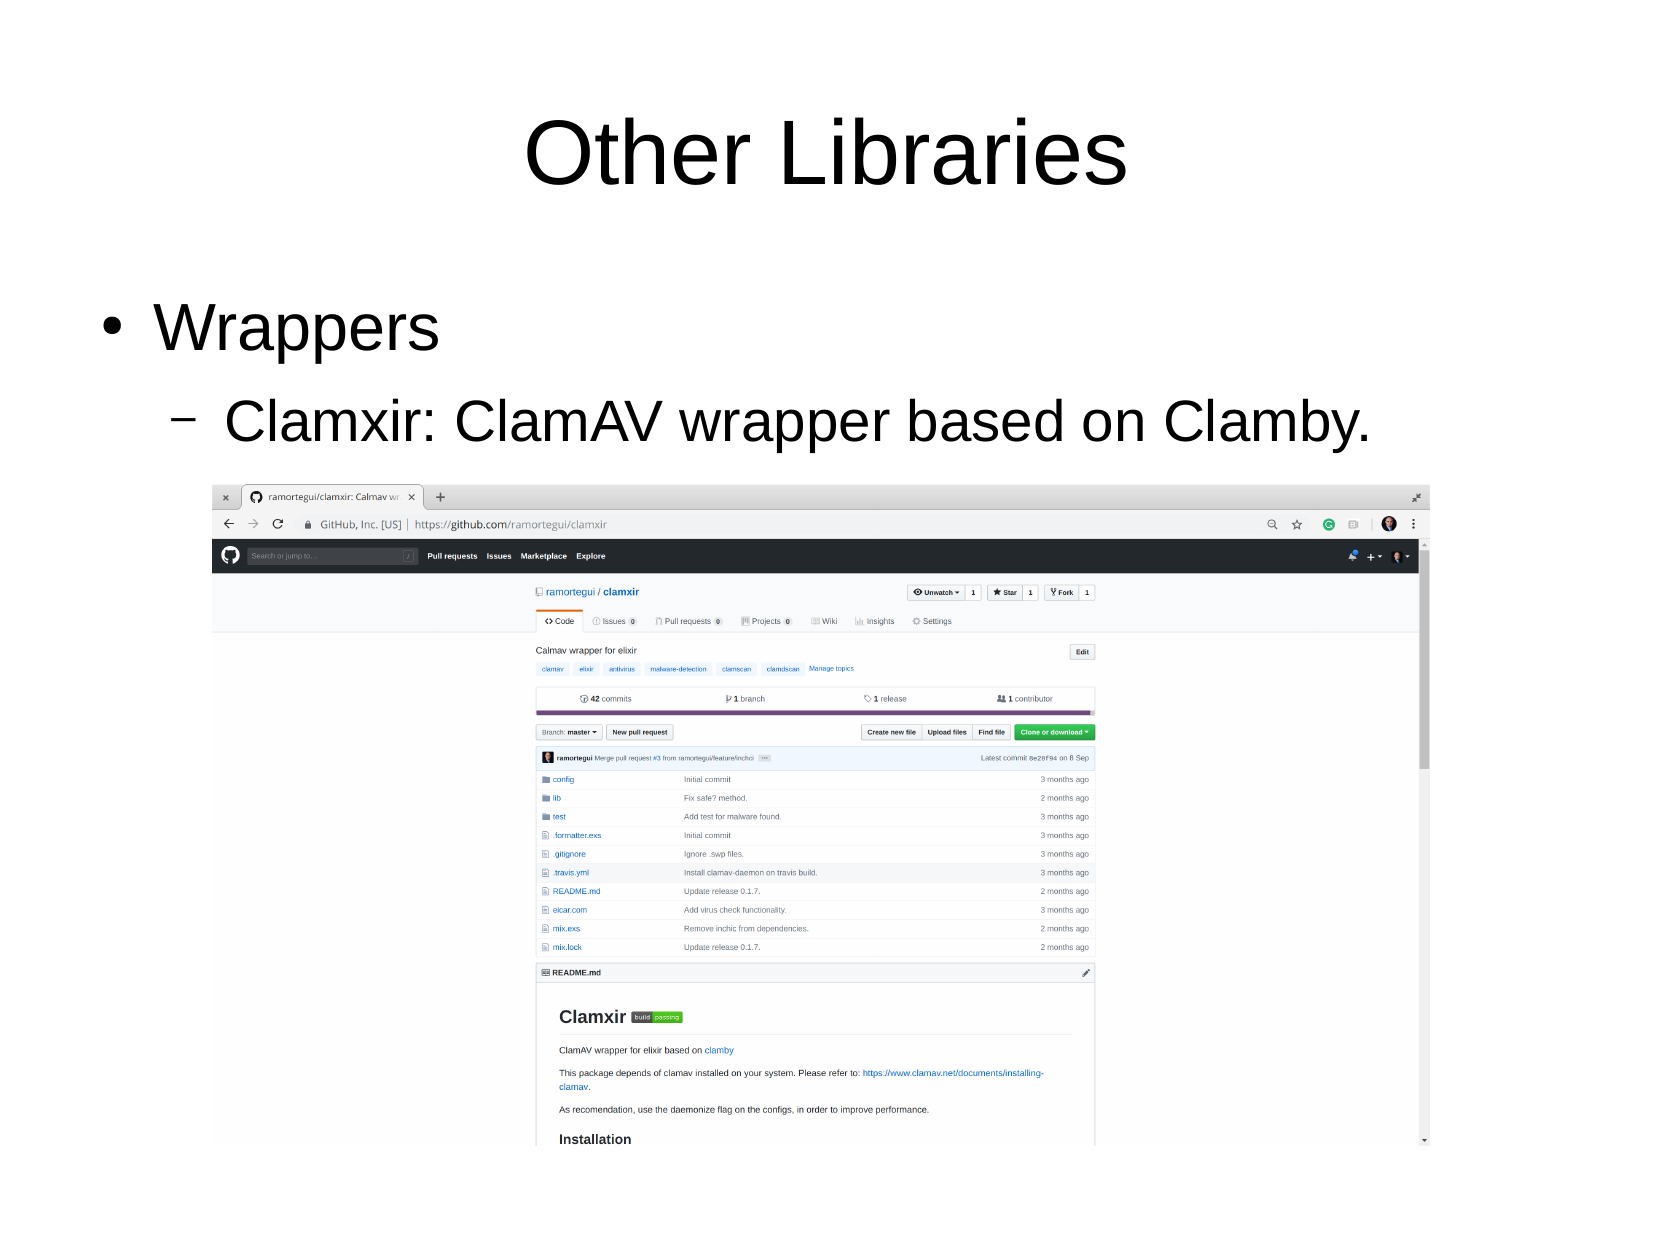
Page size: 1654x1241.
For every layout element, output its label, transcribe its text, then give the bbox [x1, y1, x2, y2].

title Other Libraries [82, 49, 1571, 257]
list Wrappers Clamxir: ClamAV wrapper based on Clamby. [82, 290, 1571, 1010]
picture [212, 484, 1430, 1146]
